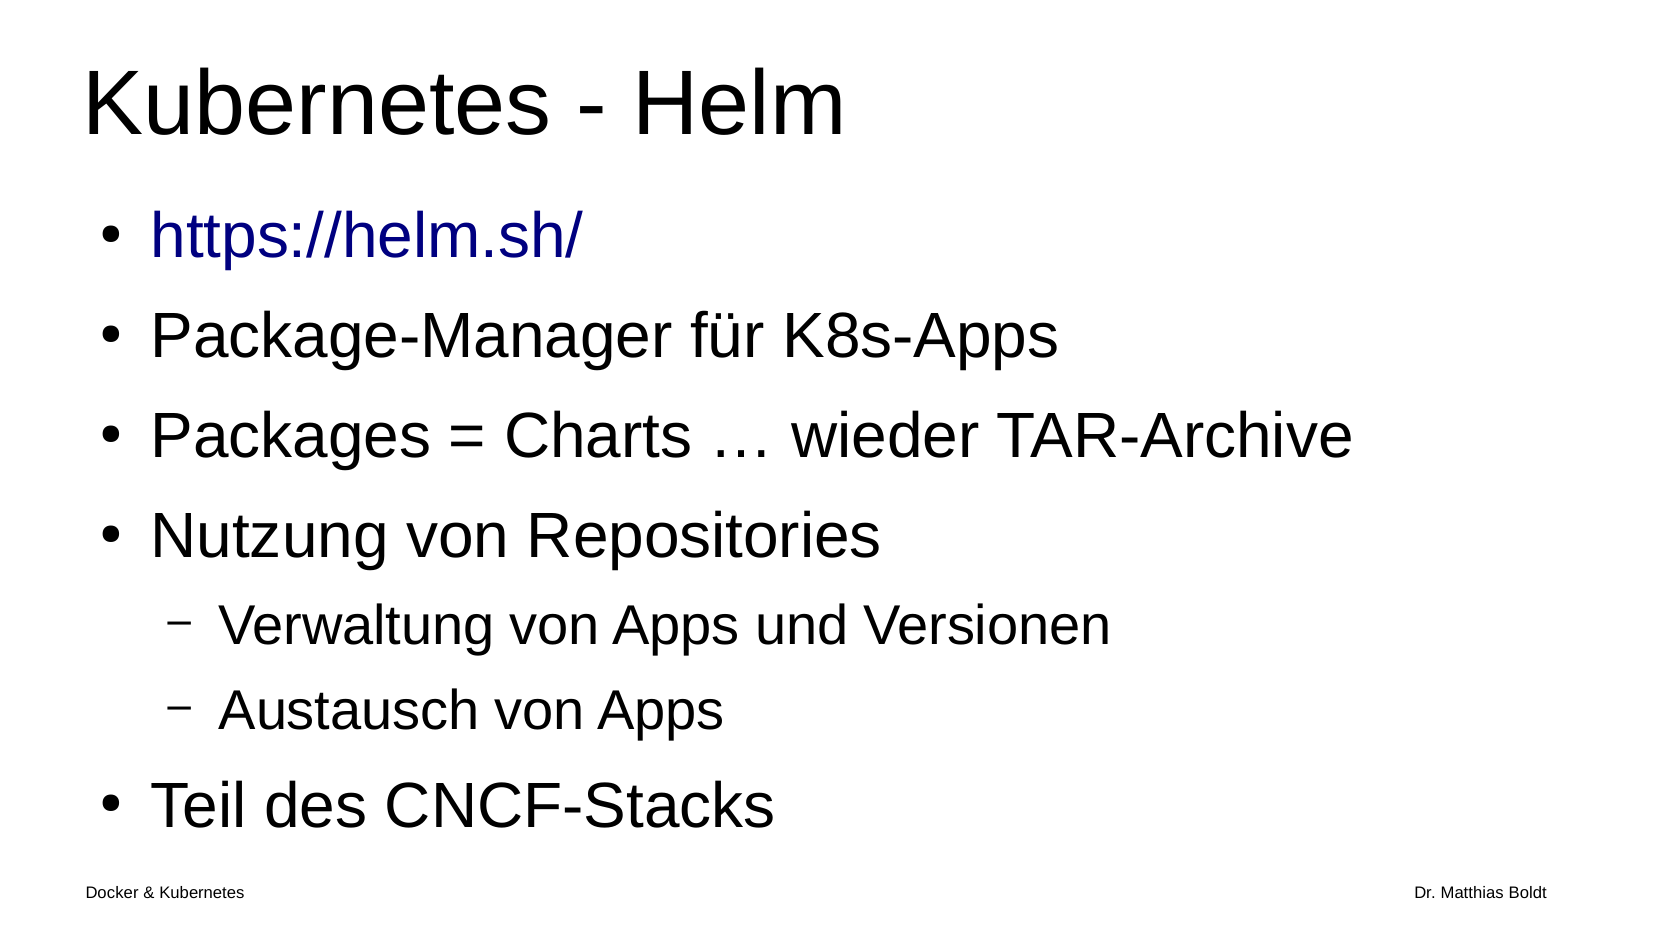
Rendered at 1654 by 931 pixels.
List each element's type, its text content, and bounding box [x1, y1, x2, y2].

text_box Docker & Kubernetes Dr. Matthias Boldt [70, 875, 1563, 910]
list https://helm.sh/ Package-Manager für K8s-Apps Packages = Charts … wieder TAR-Archive Nutzung von Repositories Verwaltung von Apps und Versionen Austausch von Apps Teil des CNCF-Stacks [82, 199, 1453, 845]
title Kubernetes - Helm [82, 25, 1571, 181]
